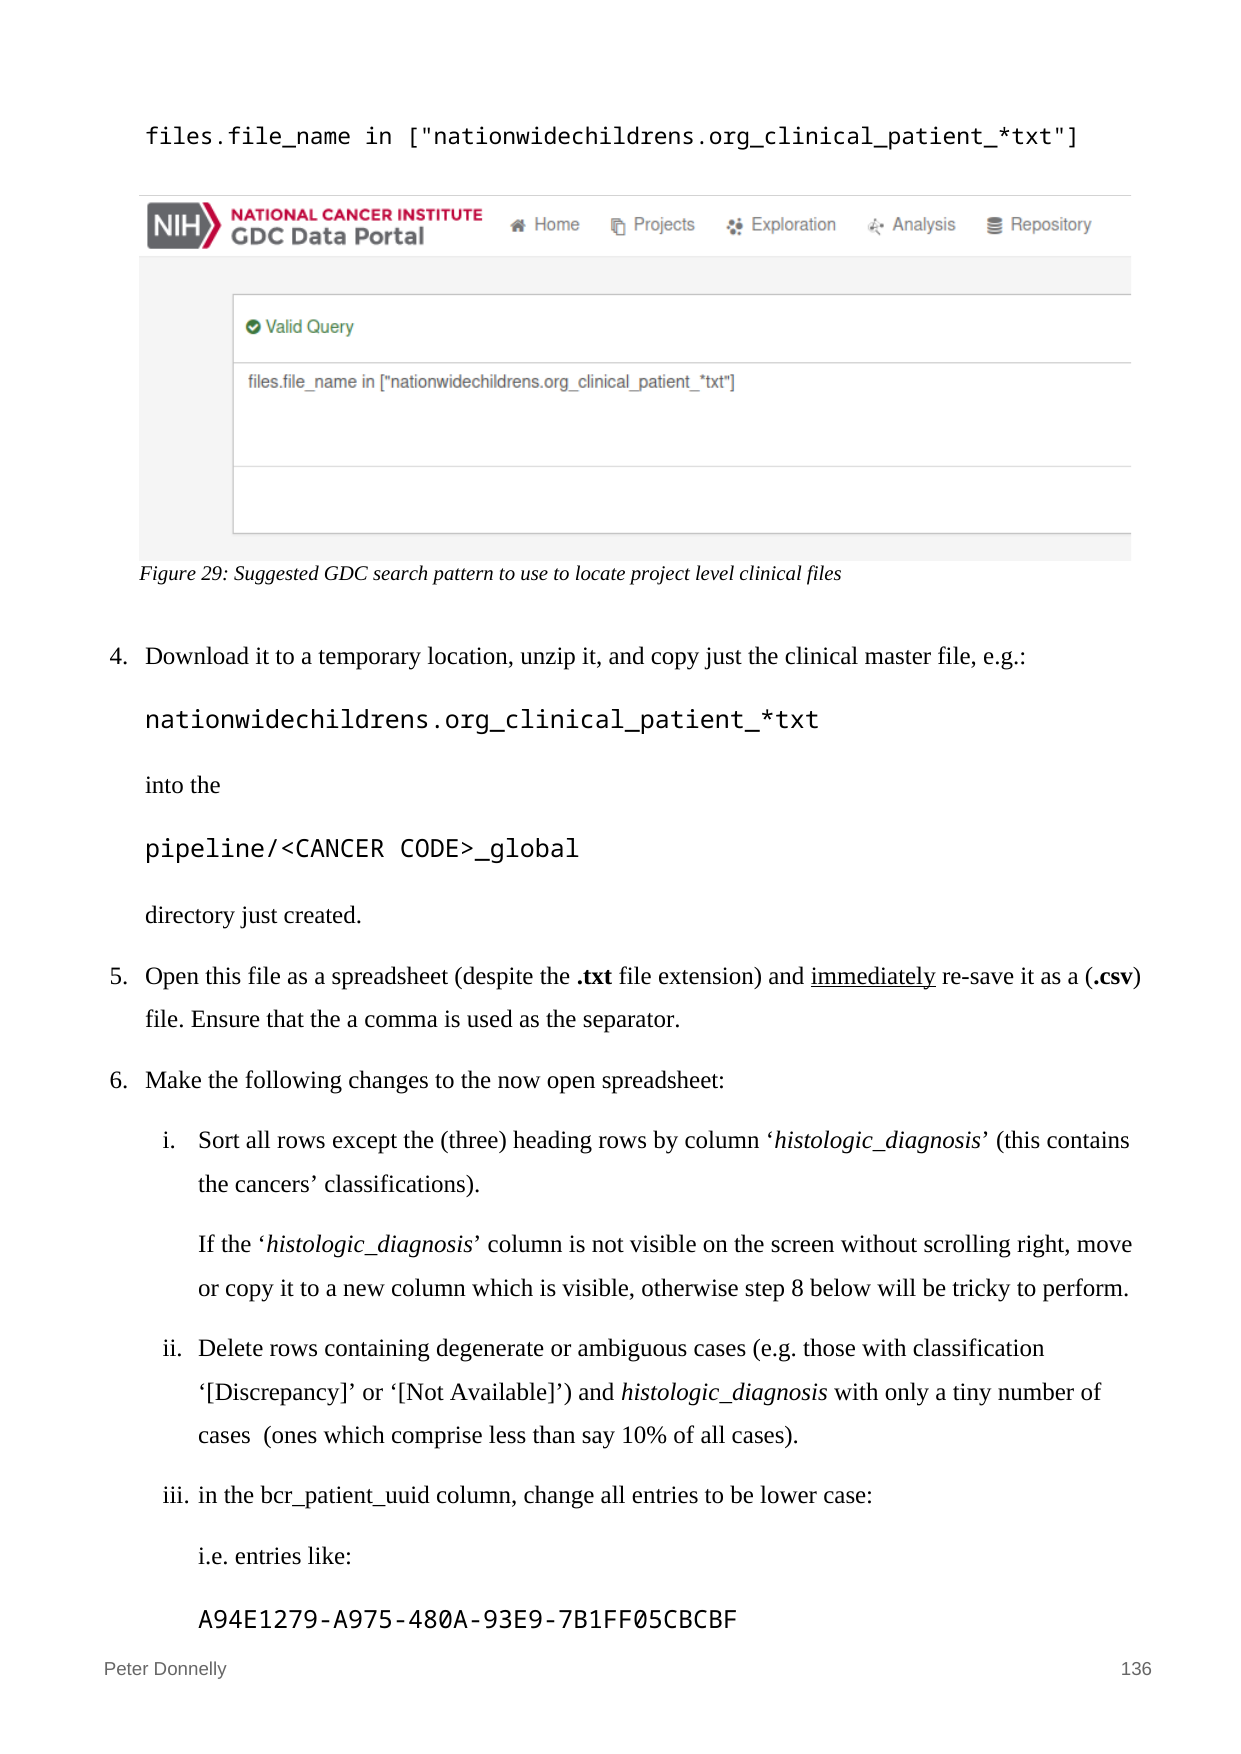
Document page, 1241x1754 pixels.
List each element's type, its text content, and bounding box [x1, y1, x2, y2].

list Open this file as a spreadsheet (despite the .txt file extension) and immediately re-save it as a (.csv) file. Ensure that the a comma is used as the separator. [109, 961, 1146, 1033]
list Sort all rows except the (three) heading rows by column ‘histologic_diagnosis’ (this contains the cancers’ classifications). [162, 1126, 1146, 1197]
list [139, 182, 1131, 195]
list Make the following changes to the now open spreadsheet: [109, 1065, 1146, 1093]
list Download it to a temporary location, unzip it, and copy just the clinical master file, e.g.: [109, 184, 1146, 669]
list i.e. entries like: [162, 1541, 1146, 1570]
list Delete rows containing degenerate or ambiguous cases (e.g. those with classification ‘[Discrepancy]’ or ‘[Not Available]’) and histologic_diagnosis with only a tiny number of cases (ones which comprise less than say 10% of all cases). [162, 1333, 1146, 1448]
picture [139, 195, 1132, 561]
list If the ‘histologic_diagnosis’ column is not visible on the screen without scrolling right, move or copy it to a new column which is visible, otherwise step 8 below will be tricky to perform. [162, 1229, 1146, 1301]
list in the bcr_patient_uuid column, change all entries to be lower case: [162, 1481, 1146, 1509]
list A94E1279-A975-480A-93E9-7B1FF05CBCBF [162, 1602, 1146, 1636]
list files.file_name in ["nationwidechildrens.org_clinical_patient_*txt"] [109, 120, 1146, 151]
list directory just created. [109, 900, 1146, 929]
list nationwidechildrens.org_clinical_patient_*txt [109, 702, 1146, 736]
list Figure 29: Suggested GDC search pattern to use to locate project level clinical files [139, 561, 1131, 585]
list pipeline/<CANCER CODE>_global [109, 831, 1146, 865]
list into the [109, 770, 1146, 799]
